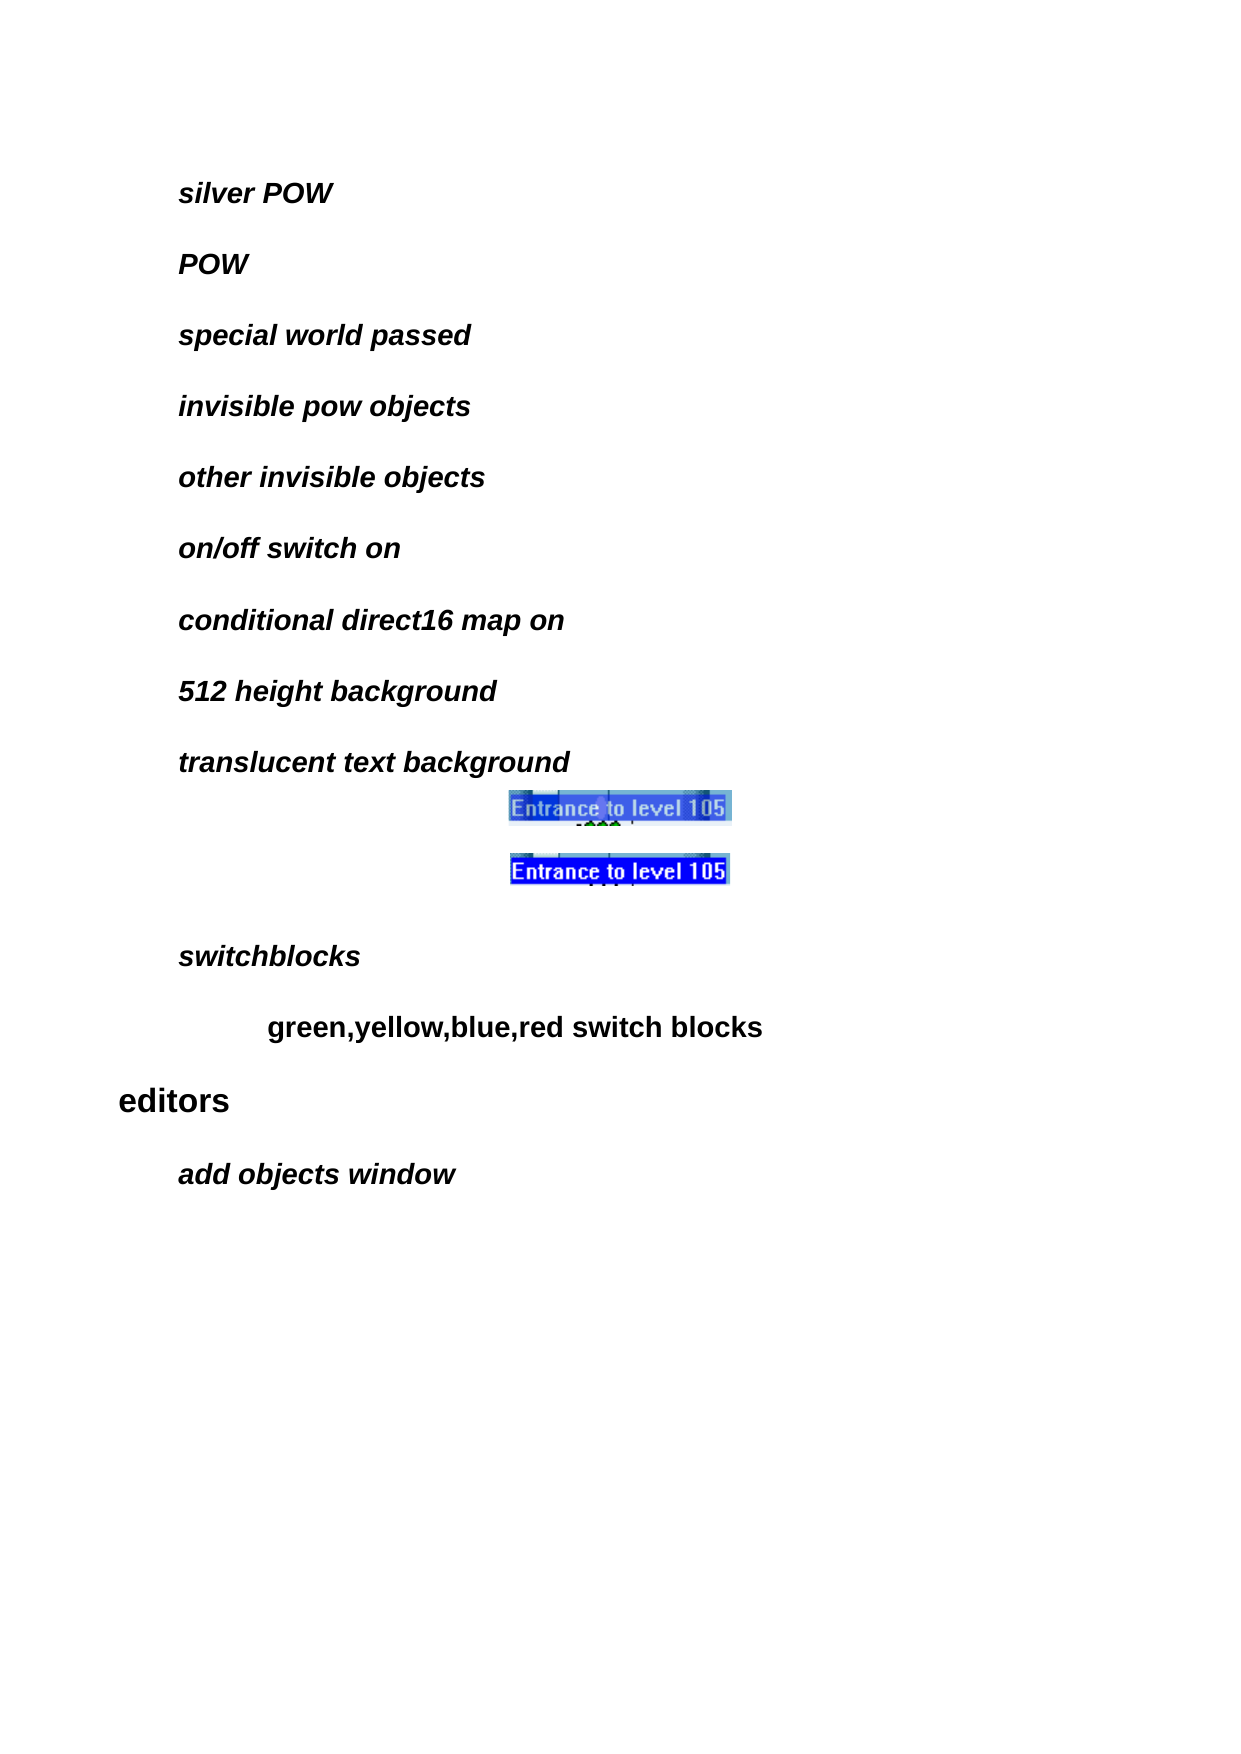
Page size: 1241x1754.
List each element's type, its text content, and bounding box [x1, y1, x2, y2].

subtitle conditional direct16 map on [118, 603, 1122, 636]
subtitle POW [118, 247, 1122, 281]
subtitle green,yellow,blue,red switch blocks [118, 1010, 1122, 1043]
subtitle 512 height background [118, 674, 1122, 707]
subtitle on/off switch on [118, 532, 1122, 565]
subtitle switchblocks [118, 939, 1122, 972]
subtitle invisible pow objects [118, 389, 1122, 423]
subtitle special world passed [118, 318, 1122, 352]
subtitle other invisible objects [118, 461, 1122, 494]
subtitle silver POW [118, 176, 1122, 210]
subtitle translucent text background [118, 745, 1122, 778]
subtitle editors [118, 1081, 1122, 1119]
picture [508, 790, 732, 826]
subtitle add objects window [118, 1157, 1122, 1191]
picture [510, 853, 731, 886]
